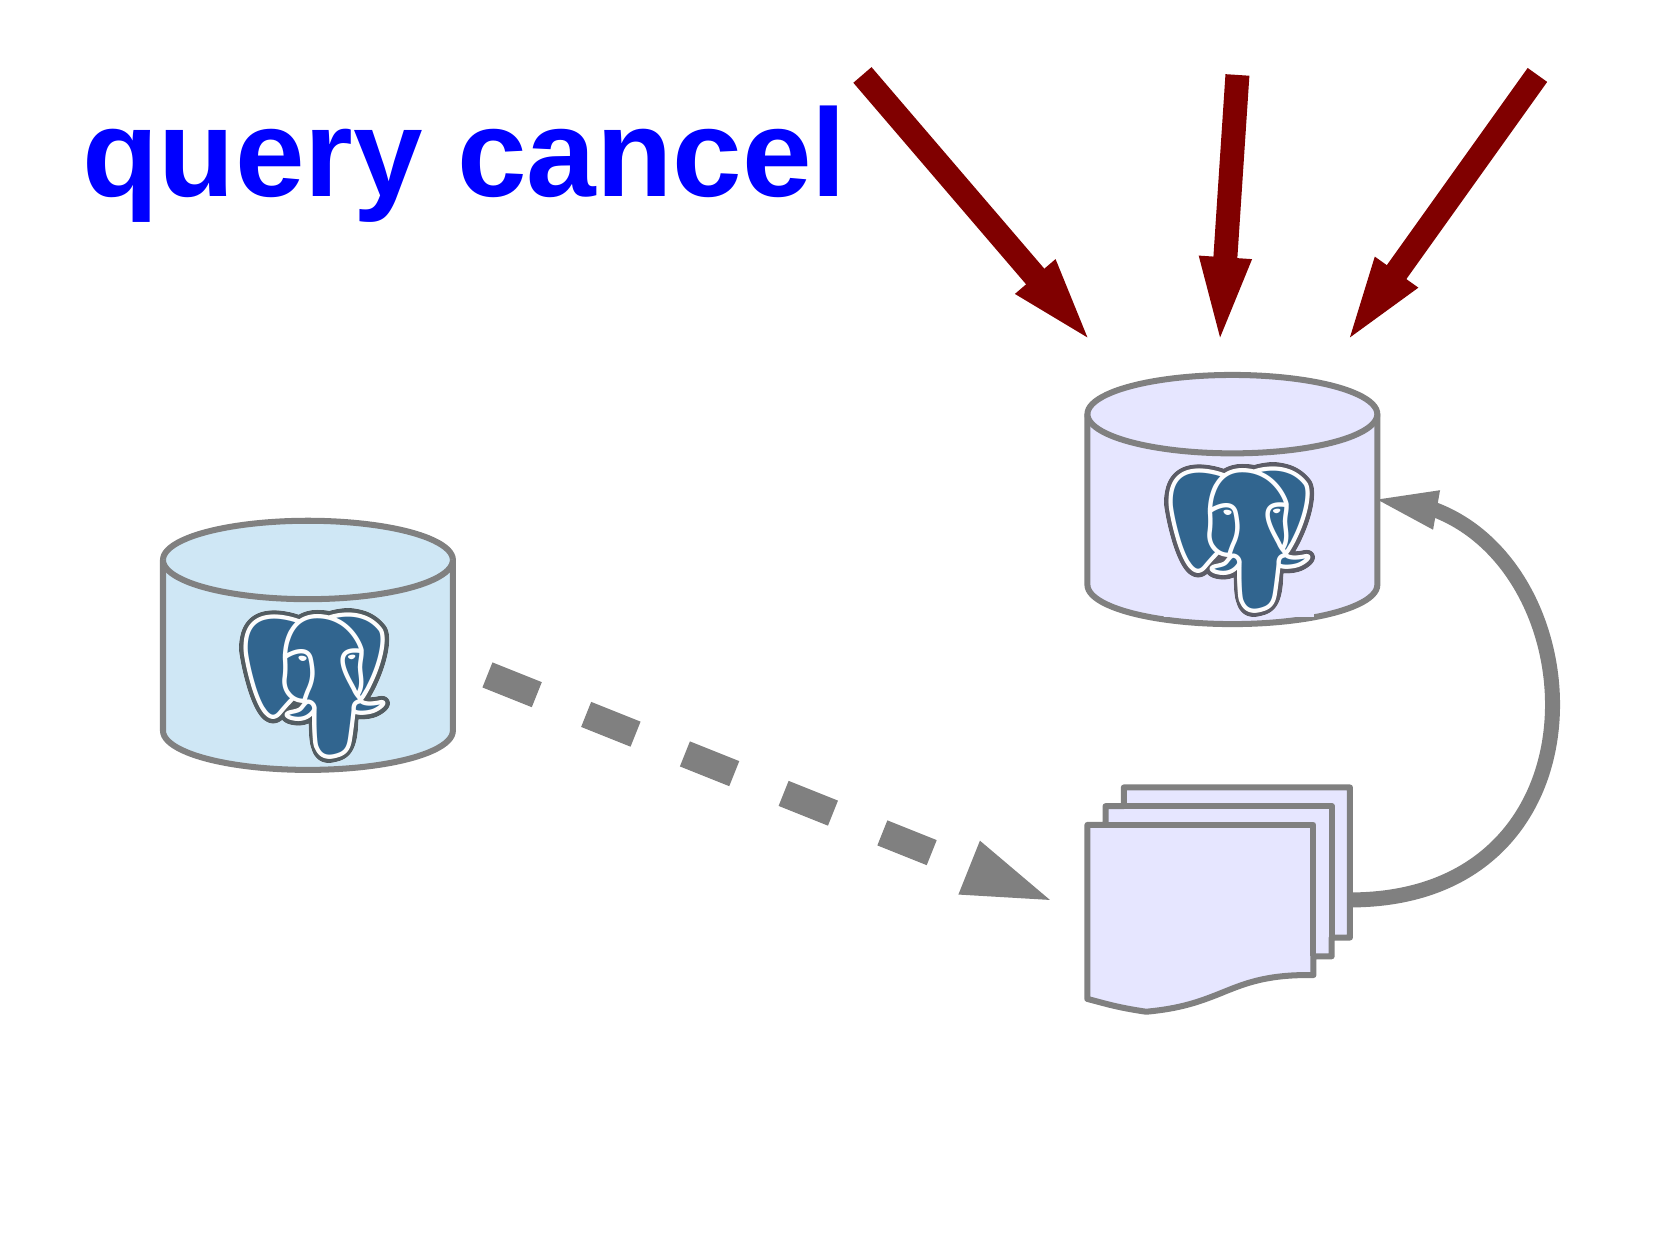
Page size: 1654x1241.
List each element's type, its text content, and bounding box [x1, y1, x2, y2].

picture [1164, 462, 1315, 618]
picture [239, 608, 390, 763]
text_box [162, 520, 453, 770]
text_box [1087, 787, 1350, 1012]
text_box [1087, 374, 1378, 625]
title query cancel [82, 56, 1571, 250]
